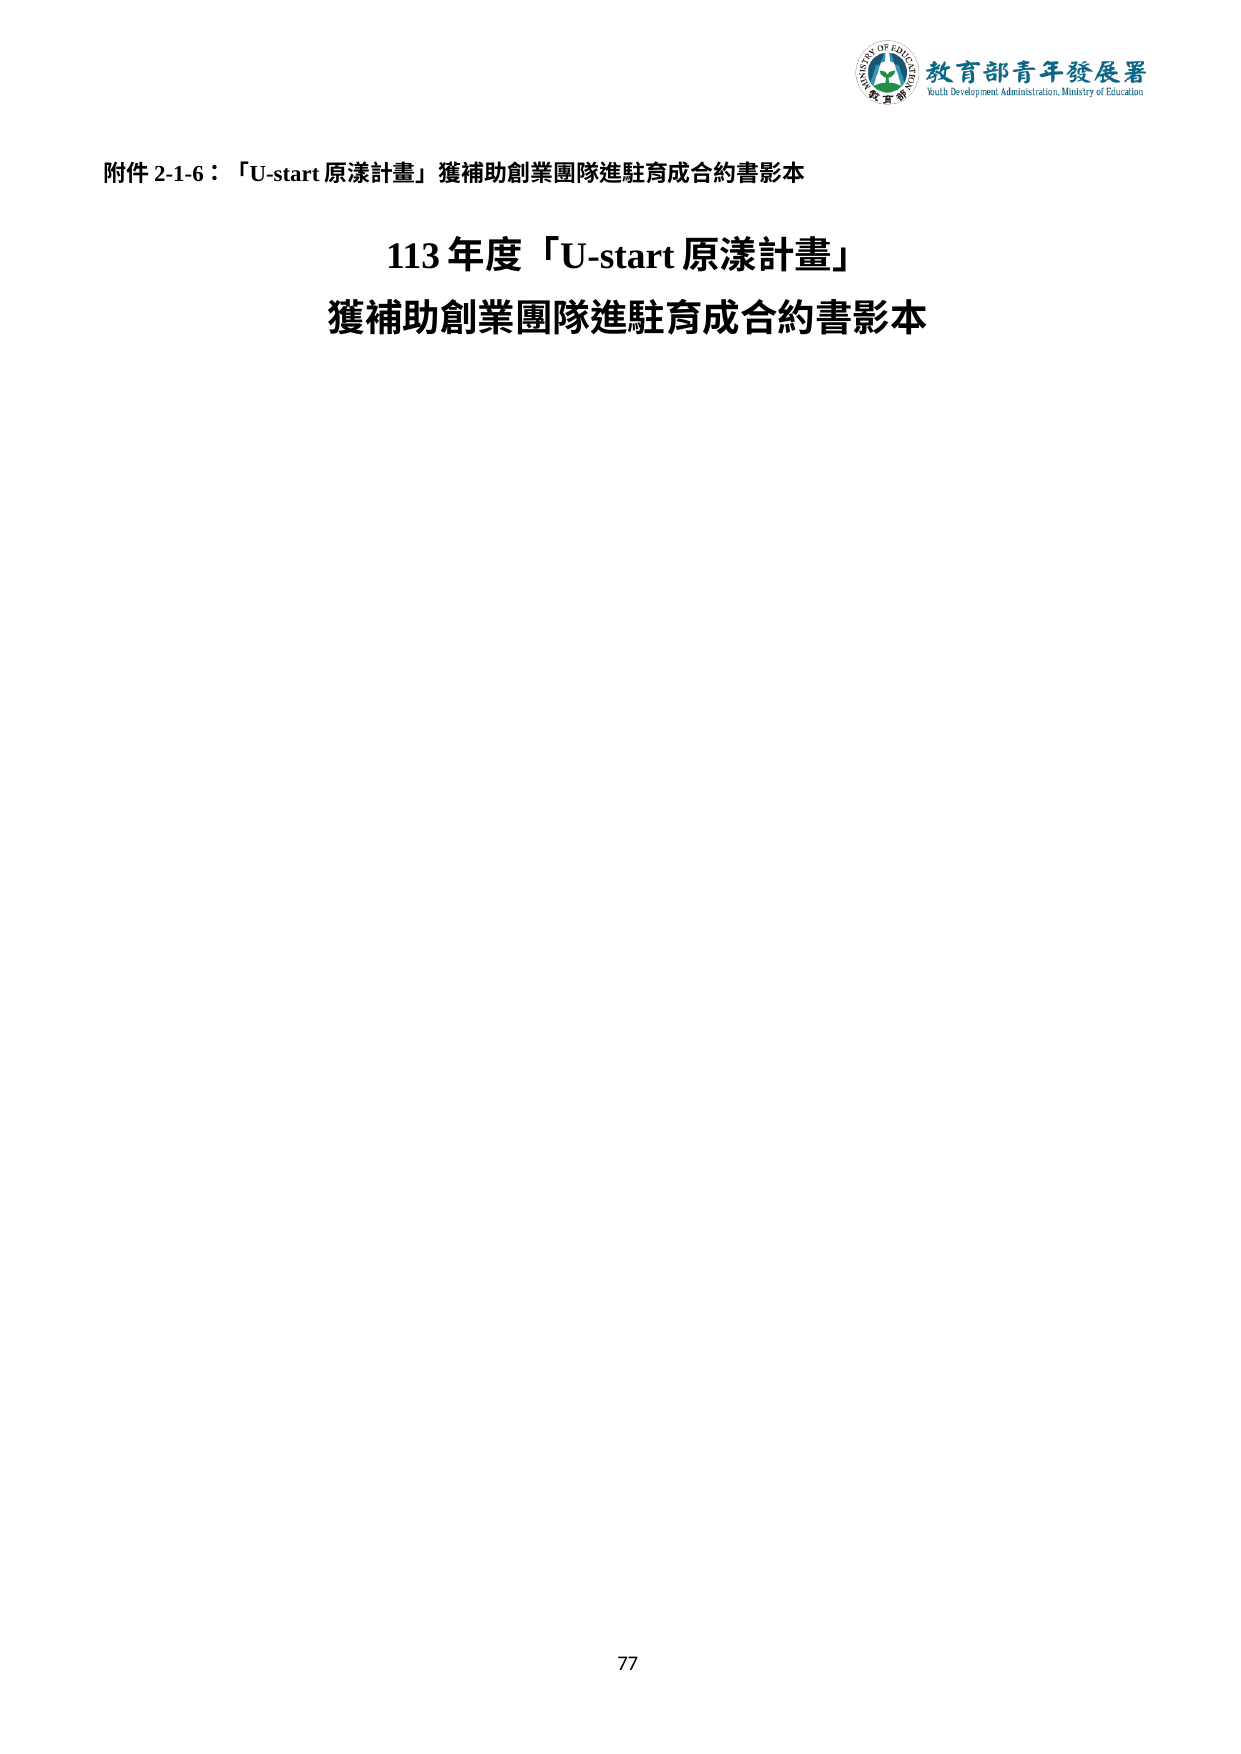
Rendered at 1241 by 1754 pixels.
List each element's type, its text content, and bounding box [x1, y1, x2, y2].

text 附件2-1-6：「U-start原漾計畫」獲補助創業團隊進駐育成合約書影本 [103, 129, 1152, 192]
text 獲補助創業團隊進駐育成合約書影本 [103, 273, 1152, 336]
text 113年度「U-start原漾計畫」 [103, 211, 1152, 273]
